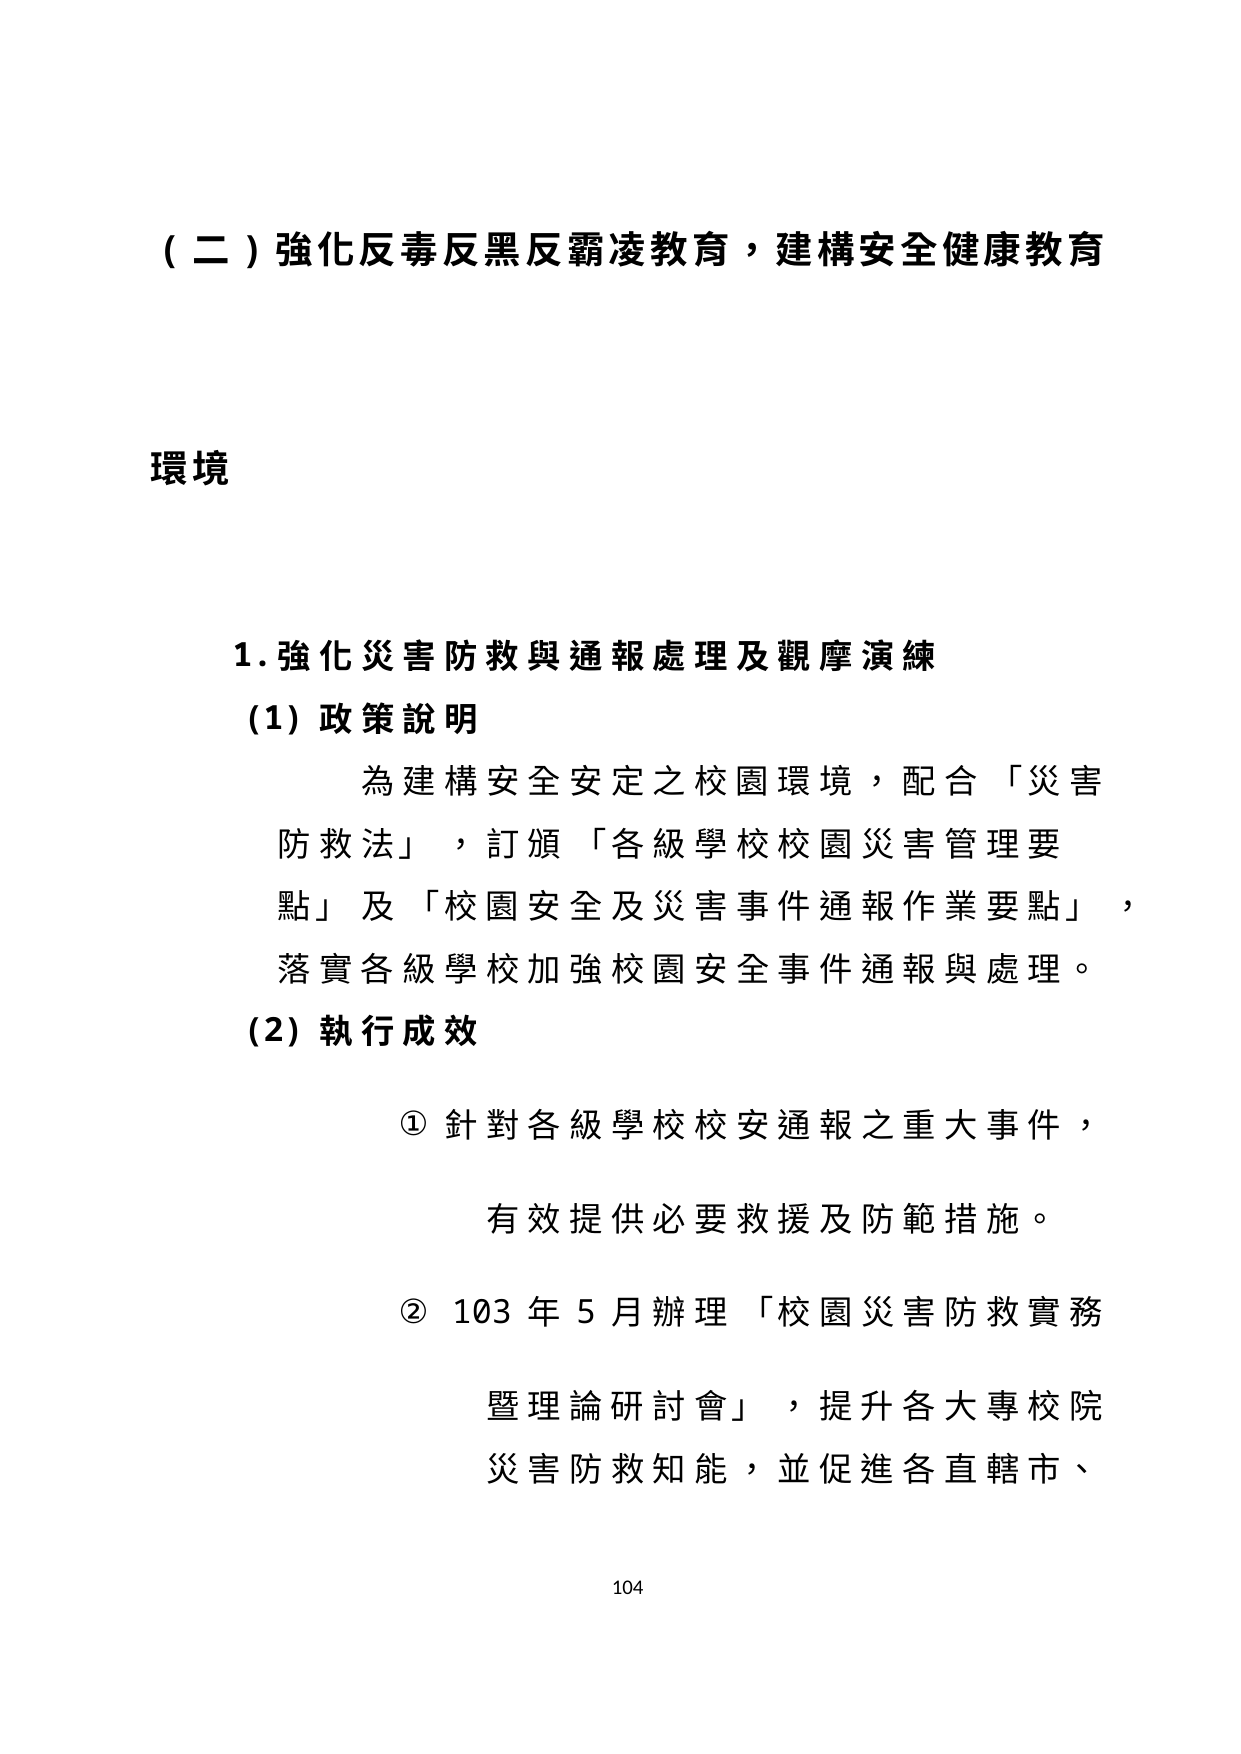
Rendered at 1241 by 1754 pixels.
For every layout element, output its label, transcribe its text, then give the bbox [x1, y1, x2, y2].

text (2)執行成效 [148, 987, 1104, 1050]
text (1)政策說明 [148, 675, 1104, 737]
list 103年5月辦理「校園災害防救實務暨理論研討會」，提升各大專校院災害防救知能，並促進各直轄市、 [370, 1237, 1107, 1487]
subtitle 1.強化災害防救與通報處理及觀摩演練 [186, 612, 1107, 675]
subtitle (二)強化反毒反黑反霸凌教育，建構安全健康教育環境 [148, 175, 1107, 487]
text 為建構安全安定之校園環境，配合「災害防救法」，訂頒「各級學校校園災害管理要點」及「校園安全及災害事件通報作業要點」，落實各級學校加強校園安全事件通報與處理。 [252, 737, 1107, 987]
list 針對各級學校校安通報之重大事件，有效提供必要救援及防範措施。 [370, 1050, 1107, 1237]
